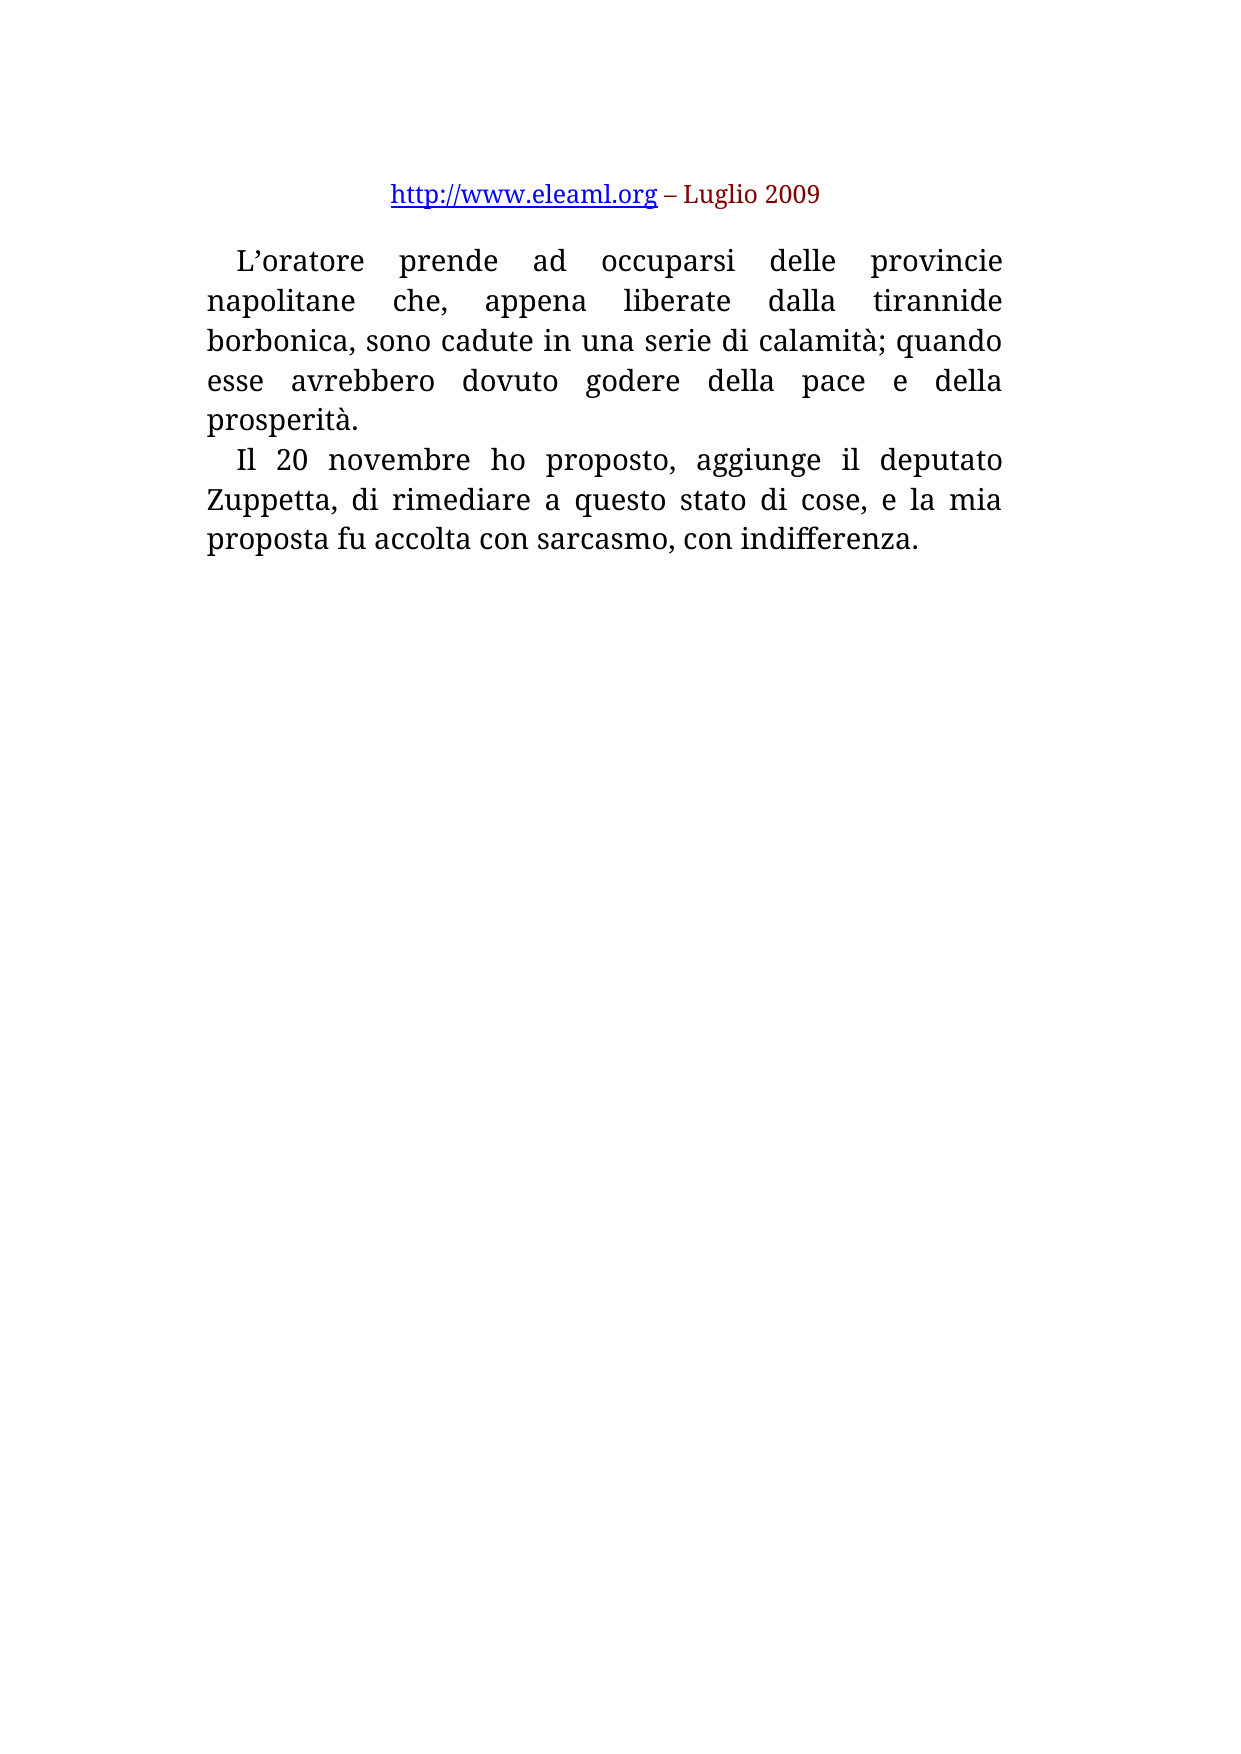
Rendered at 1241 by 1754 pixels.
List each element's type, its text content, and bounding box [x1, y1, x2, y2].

text Il 20 novembre ho proposto, aggiunge il deputato Zuppetta, di rimediare a questo stato di cose, e la mia proposta fu accolta con sarcasmo, con indifferenza. [207, 439, 1004, 558]
text L’oratore prende ad occuparsi delle provincie napolitane che, appena liberate dalla tirannide borbonica, sono cadute in una serie di calamità; quando esse avrebbero dovuto godere della pace e della prosperità. [207, 241, 1004, 439]
